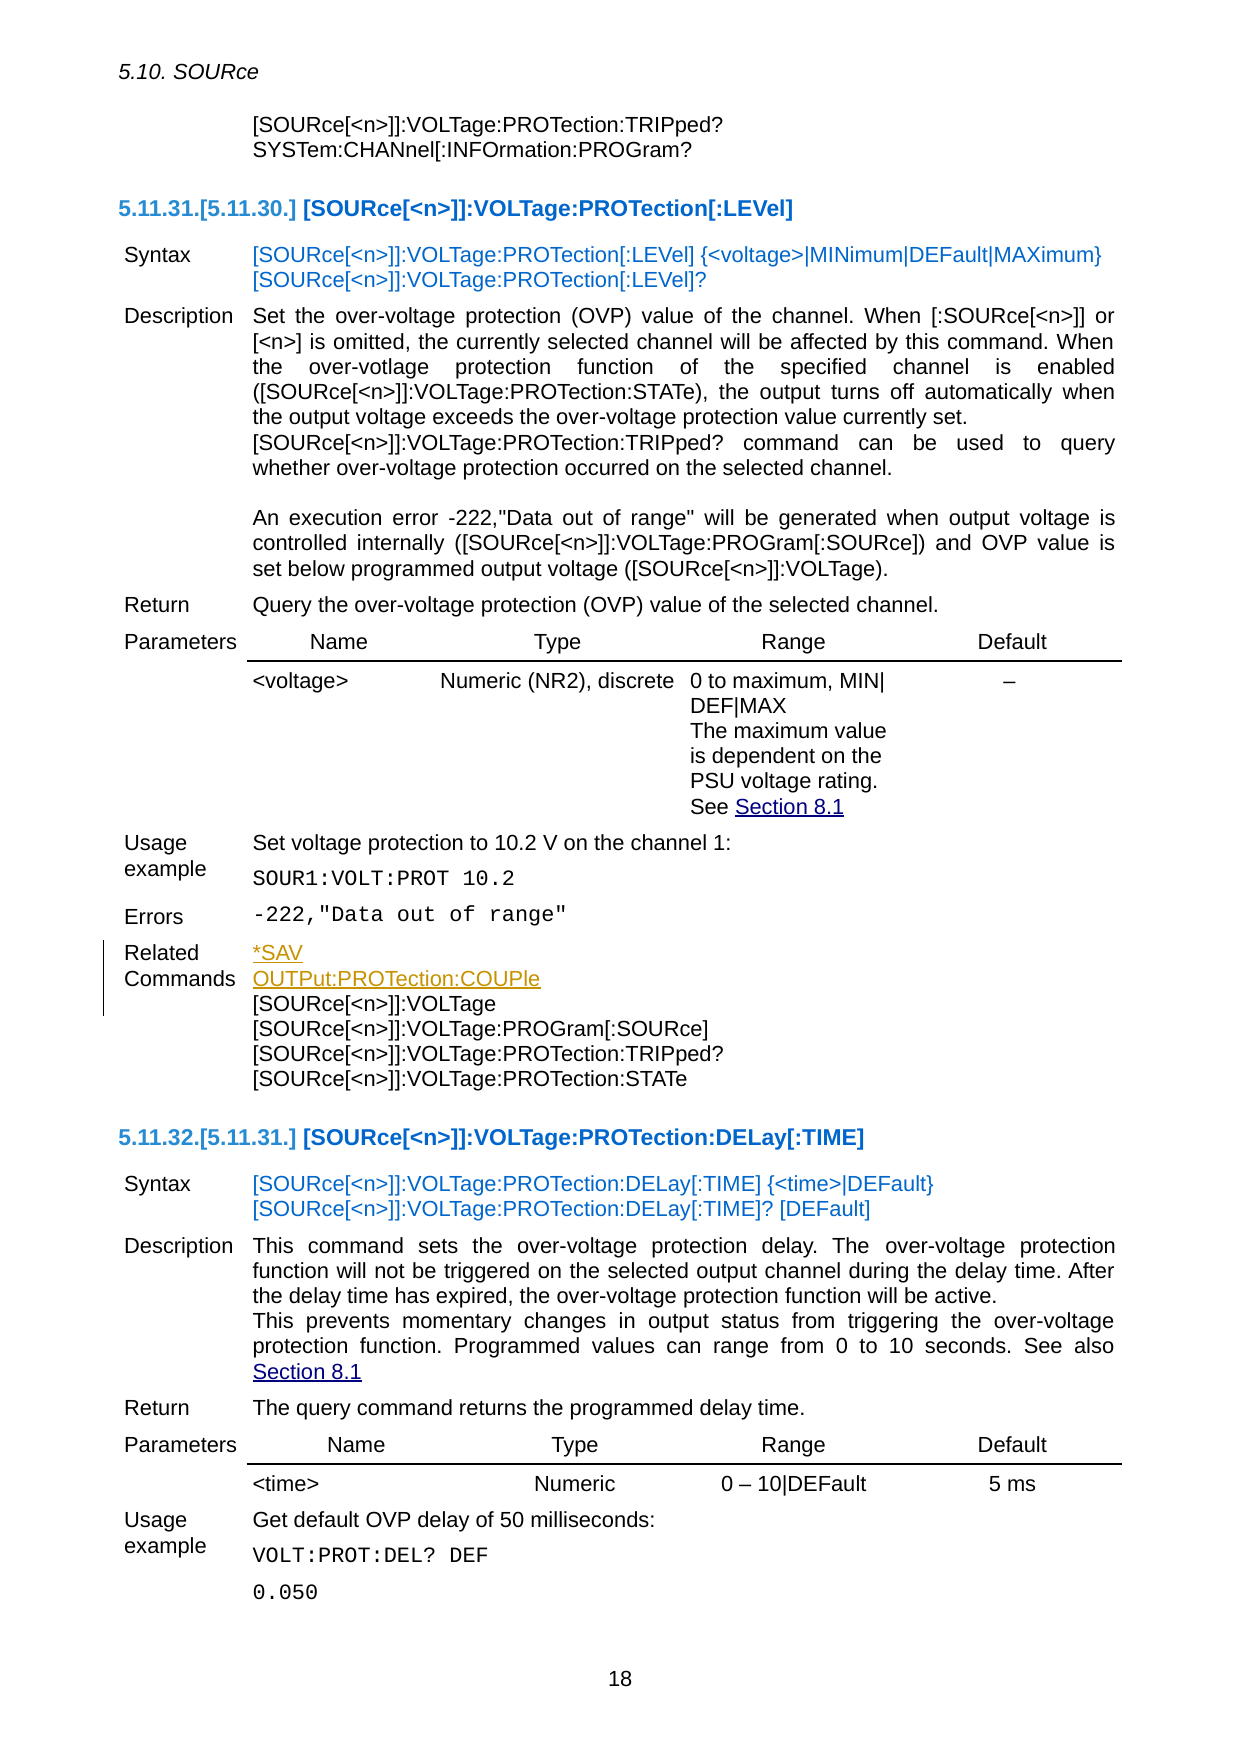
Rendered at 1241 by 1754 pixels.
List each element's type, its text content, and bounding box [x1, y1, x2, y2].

table_cell Type [431, 623, 684, 660]
table_header [SOURce[<n>]]:VOLTage:PROTection:DELay[:TIME] {<time>|DEFault} [SOURce[<n>]]:VOLTage:PROTection:DELay[:TIME]? [DEFault] [247, 1165, 1122, 1227]
table_cell Usage example [118, 825, 247, 898]
table_cell *SAV OUTPut:PROTection:COUPle [SOURce[<n>]]:VOLTage [SOURce[<n>]]:VOLTage:PROGram[:SOURce] [SOURce[<n>]]:VOLTage:PROTection:TRIPped? [SOURce[<n>]]:VOLTage:PROTection:STATe [247, 935, 1122, 1097]
table_cell Parameters [118, 1426, 247, 1502]
table_cell [SOURce[<n>]]:VOLTage:PROTection:TRIPped? SYSTem:CHANnel[:INFOrmation:PROGram? [247, 106, 1122, 168]
table_cell This command sets the over-voltage protection delay. The over-voltage protection function will not be triggered on the selected output channel during the delay time. After the delay time has expired, the over-voltage protection function will be active. This prevents momentary changes in output status from triggering the over-voltage protection function. Programmed values can range from 0 to 10 seconds. See also Section 8.1 [247, 1227, 1122, 1389]
table_cell Numeric [465, 1465, 684, 1502]
table_cell Return [118, 1390, 247, 1426]
table_cell Parameters [118, 623, 247, 824]
table_cell Query the over-voltage protection (OVP) value of the selected channel. [247, 586, 1122, 623]
table_header Syntax [118, 236, 247, 298]
table_cell Default [903, 1426, 1122, 1463]
table_cell Name [247, 1426, 465, 1463]
table_cell 5 ms [903, 1465, 1122, 1502]
table_cell Description [118, 298, 247, 586]
subtitle [SOURce[<n>]]:VOLTage:PROTection:DELay[:TIME] [118, 1124, 1122, 1150]
table_cell Default [903, 623, 1122, 660]
table_cell Set the over-voltage protection (OVP) value of the channel. When [:SOURce[<n>]] or [<n>] is omitted, the currently selected channel will be affected by this command. When the over-votlage protection function of the specified channel is enabled ([SOURce[<n>]]:VOLTage:PROTection:STATe), the output turns off automatically when the output voltage exceeds the over-voltage protection value currently set. [SOURce[<n>]]:VOLTage:PROTection:TRIPped? command can be used to query whether over-voltage protection occurred on the selected channel. An execution error -222,"Data out of range" will be generated when output voltage is controlled internally ([SOURce[<n>]]:VOLTage:PROGram[:SOURce]) and OVP value is set below programmed output voltage ([SOURce[<n>]]:VOLTage). [247, 298, 1122, 586]
table_cell The query command returns the programmed delay time. [247, 1390, 1122, 1426]
table_cell Set voltage protection to 10.2 V on the channel 1: SOUR1:VOLT:PROT 10.2 [247, 825, 1122, 898]
table_cell Name [247, 623, 431, 660]
table_cell Type [465, 1426, 684, 1463]
table_cell Get default OVP delay of 50 milliseconds: VOLT:PROT:DEL? DEF 0.050 [247, 1502, 1122, 1611]
table_cell Range [684, 1426, 903, 1463]
table_cell [118, 106, 247, 168]
table_cell <time> [247, 1465, 465, 1502]
table_cell Related Commands [118, 935, 247, 1097]
subtitle [SOURce[<n>]]:VOLTage:PROTection[:LEVel] [118, 195, 1122, 221]
table_cell -222,"Data out of range" [247, 898, 1122, 934]
table_cell <voltage> [247, 662, 431, 824]
table_cell Numeric (NR2), discrete [431, 662, 684, 824]
table_cell Errors [118, 898, 247, 934]
table_cell Description [118, 1227, 247, 1389]
table_cell 0 to maximum, MIN|DEF|MAX The maximum value is dependent on the PSU voltage rating. See Section 8.1 [684, 662, 903, 824]
table_cell – [903, 662, 1122, 824]
table_cell 0 – 10|DEFault [684, 1465, 903, 1502]
table_header Syntax [118, 1165, 247, 1227]
table_cell Return [118, 586, 247, 623]
table_cell Range [684, 623, 903, 660]
table_cell Usage example [118, 1502, 247, 1611]
table_header [SOURce[<n>]]:VOLTage:PROTection[:LEVel] {<voltage>|MINimum|DEFault|MAXimum} [SOURce[<n>]]:VOLTage:PROTection[:LEVel]? [247, 236, 1122, 298]
